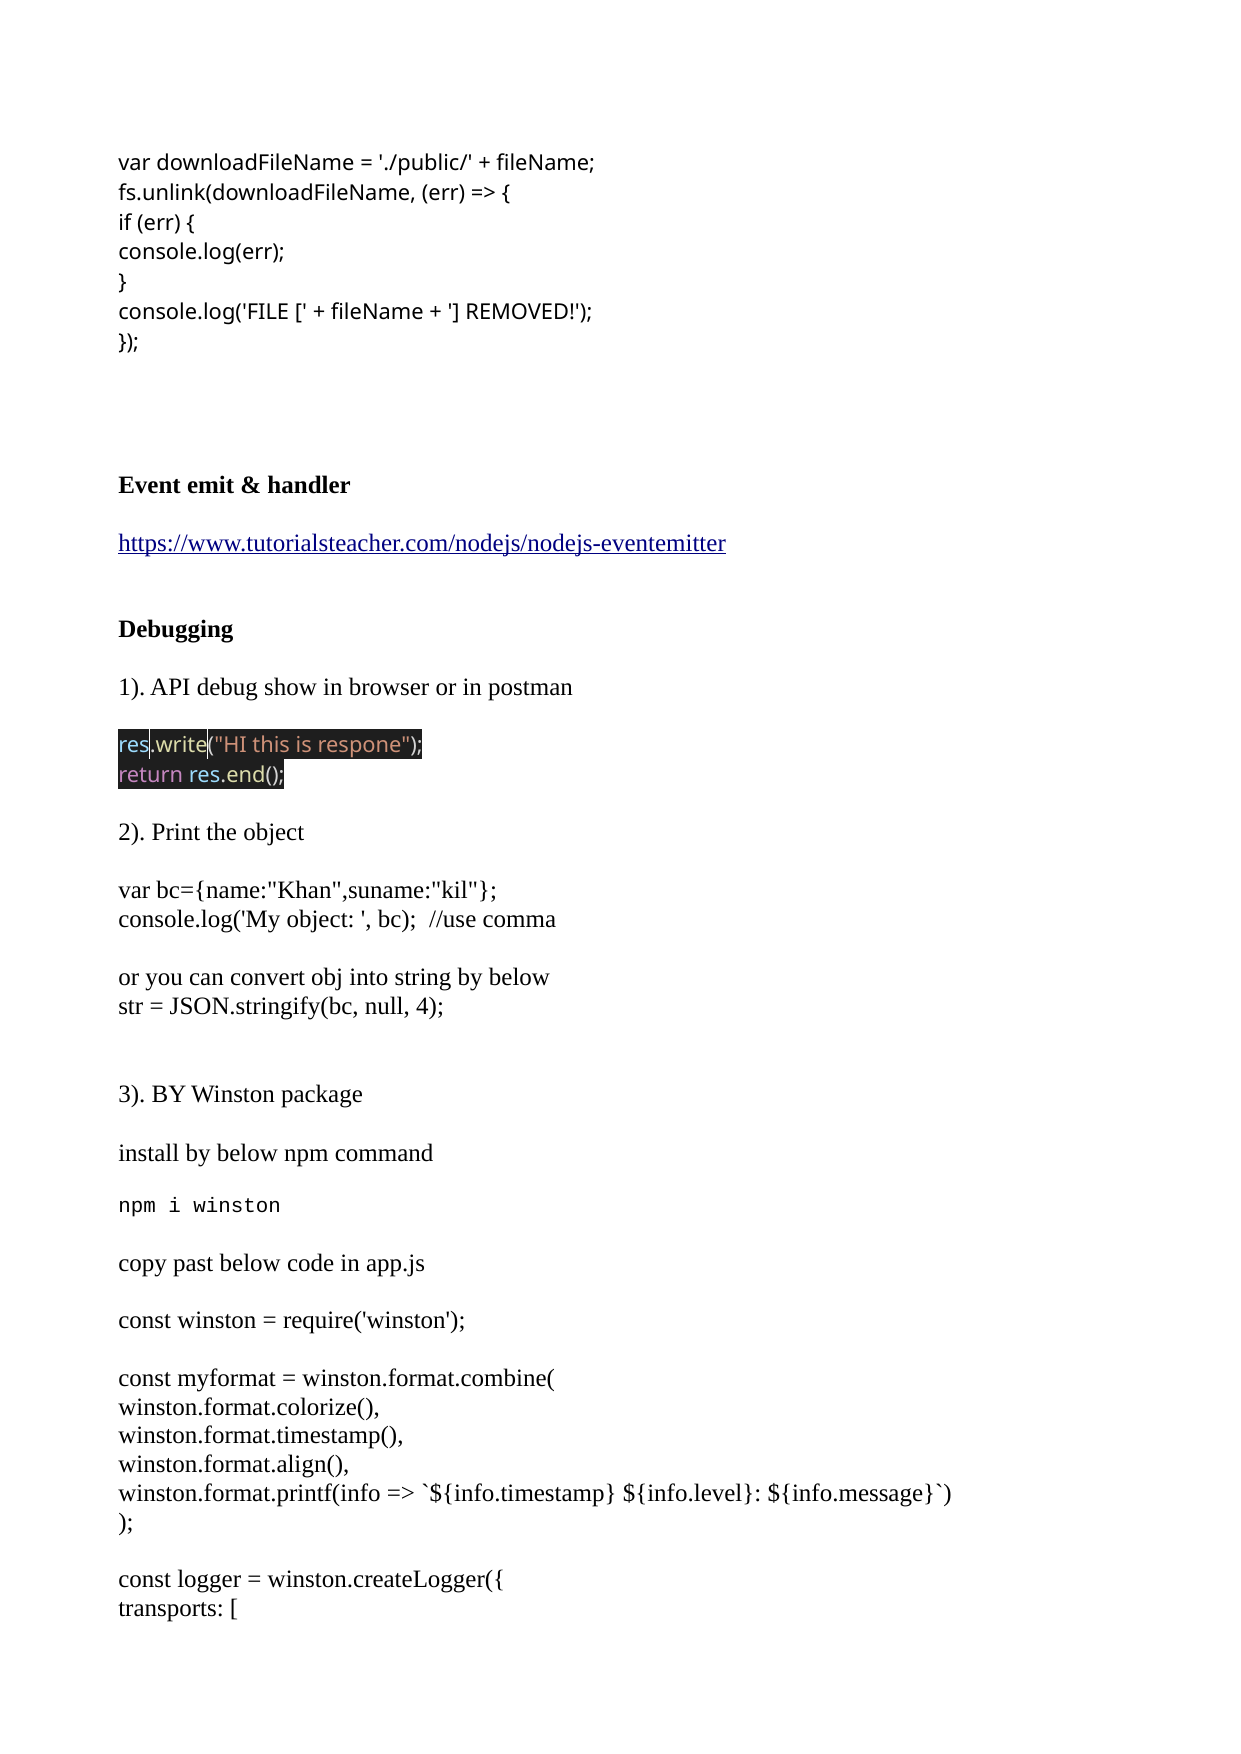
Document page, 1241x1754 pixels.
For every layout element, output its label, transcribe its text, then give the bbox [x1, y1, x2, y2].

text winston.format.align(), [118, 1449, 1122, 1478]
text console.log(err); [118, 236, 1122, 266]
text winston.format.colorize(), [118, 1392, 1122, 1420]
text return res.end(); [118, 759, 1122, 789]
text transports: [ [118, 1593, 1122, 1622]
text https://www.tutorialsteacher.com/nodejs/nodejs-eventemitter [118, 528, 1122, 557]
text str = JSON.stringify(bc, null, 4); [118, 991, 1122, 1020]
text 1). API debug show in browser or in postman [118, 672, 1122, 700]
text }); [118, 326, 1122, 355]
text Debugging [118, 614, 1122, 643]
text const logger = winston.createLogger({ [118, 1564, 1122, 1593]
text winston.format.printf(info => `${info.timestamp} ${info.level}: ${info.message}`) [118, 1478, 1122, 1507]
text var downloadFileName = './public/' + fileName; [118, 147, 1122, 177]
text res.write("HI this is respone"); [118, 729, 1122, 759]
text } [118, 266, 1122, 296]
text const myformat = winston.format.combine( [118, 1363, 1122, 1392]
text console.log('My object: ', bc); //use comma [118, 904, 1122, 932]
text fs.unlink(downloadFileName, (err) => { [118, 177, 1122, 206]
text winston.format.timestamp(), [118, 1420, 1122, 1449]
text ); [118, 1507, 1122, 1535]
text var bc={name:"Khan",suname:"kil"}; [118, 875, 1122, 904]
text npm i winston [118, 1195, 1122, 1219]
text install by below npm command [118, 1138, 1122, 1167]
text if (err) { [118, 206, 1122, 236]
text or you can convert obj into string by below [118, 962, 1122, 991]
text copy past below code in app.js [118, 1248, 1122, 1277]
text Event emit & handler [118, 470, 1122, 499]
text 2). Print the object [118, 817, 1122, 846]
text console.log('FILE [' + fileName + '] REMOVED!'); [118, 296, 1122, 326]
text const winston = require('winston'); [118, 1305, 1122, 1334]
text 3). BY Winston package [118, 1079, 1122, 1108]
